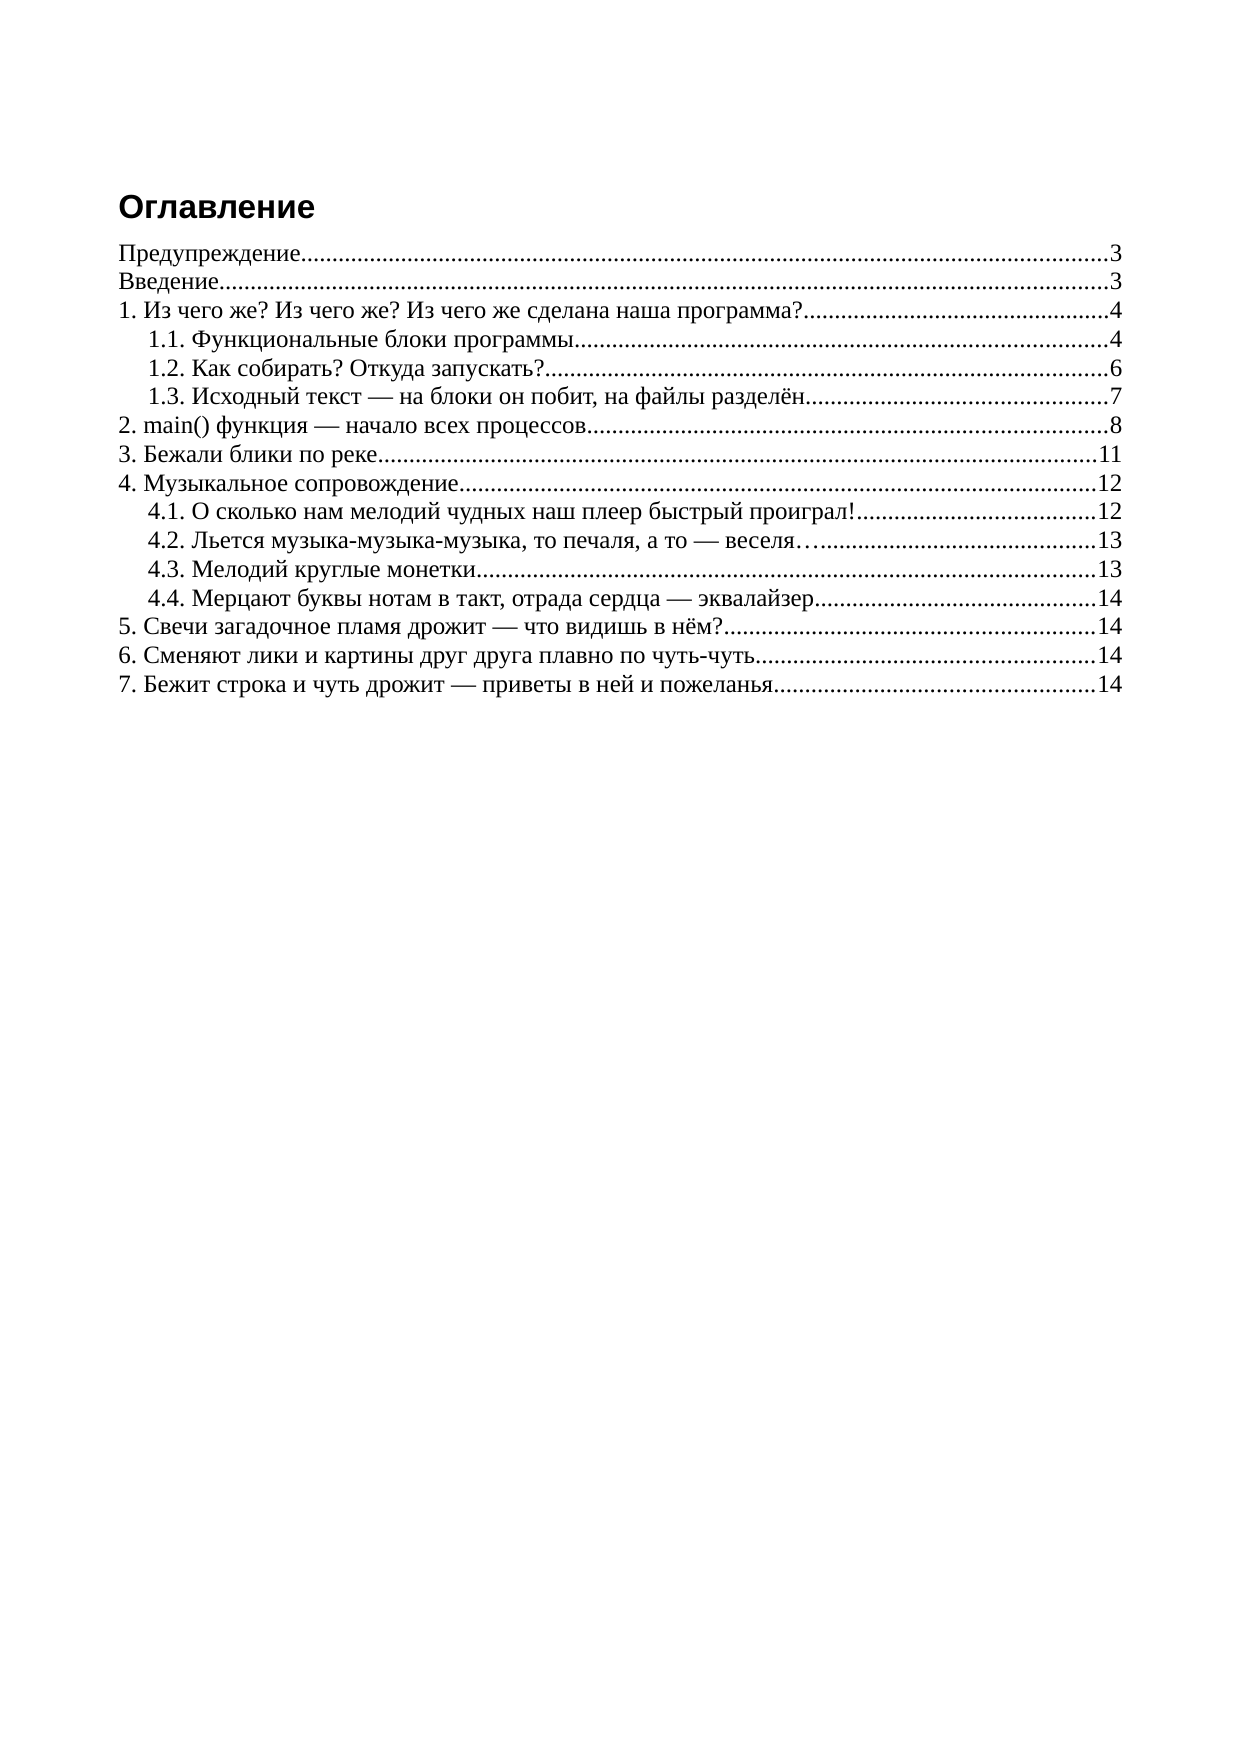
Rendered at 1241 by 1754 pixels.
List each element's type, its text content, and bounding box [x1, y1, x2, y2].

text 4.2. Льется музыка-музыка-музыка, то печаля, а то — веселя… 13 [148, 525, 1122, 554]
text Введение 3 [118, 266, 1122, 295]
text 1.2. Как собирать? Откуда запускать? 6 [148, 353, 1122, 381]
text 4.3. Мелодий круглые монетки 13 [148, 554, 1122, 583]
text Предупреждение 3 [118, 238, 1122, 266]
text 7. Бежит строка и чуть дрожит — приветы в ней и пожеланья 14 [118, 669, 1122, 698]
text 1.1. Функциональные блоки программы 4 [148, 324, 1122, 353]
text 4. Музыкальное сопровождение 12 [118, 468, 1122, 496]
text 1. Из чего же? Из чего же? Из чего же сделана наша программа? 4 [118, 295, 1122, 324]
text 5. Свечи загадочное пламя дрожит — что видишь в нём? 14 [118, 611, 1122, 640]
text 4.4. Мерцают буквы нотам в такт, отрада сердца — эквалайзер 14 [148, 583, 1122, 611]
text 2. main() функция — начало всех процессов 8 [118, 410, 1122, 439]
text 3. Бежали блики по реке 11 [118, 439, 1122, 468]
text 1.3. Исходный текст — на блоки он побит, на файлы разделён 7 [148, 381, 1122, 410]
subtitle Оглавление [118, 187, 1122, 225]
text 4.1. О сколько нам мелодий чудных наш плеер быстрый проиграл! 12 [148, 496, 1122, 525]
text 6. Сменяют лики и картины друг друга плавно по чуть-чуть 14 [118, 640, 1122, 669]
